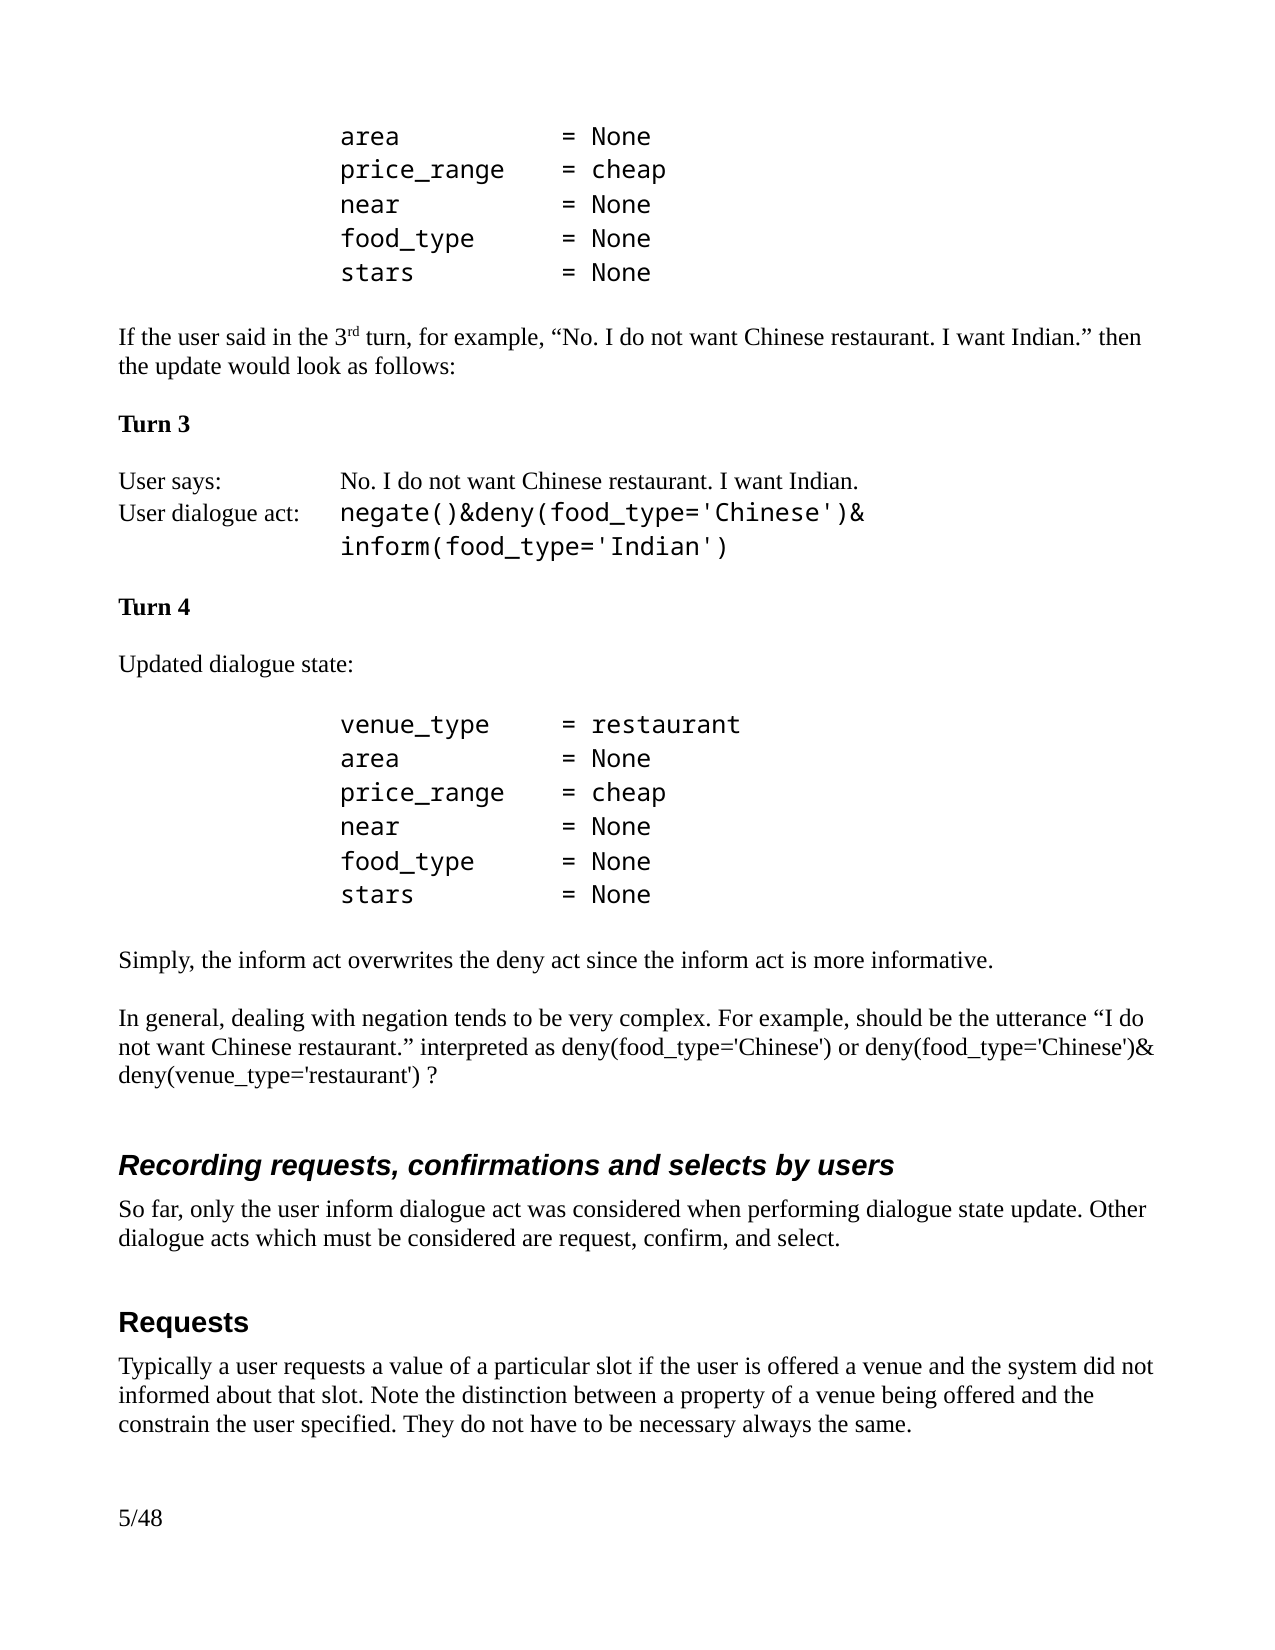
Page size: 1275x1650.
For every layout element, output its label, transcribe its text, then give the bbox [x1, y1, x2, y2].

text stars = None [118, 877, 1157, 911]
text area = None [118, 118, 1157, 152]
text food_type = None [118, 220, 1157, 254]
subtitle Requests [118, 1305, 1157, 1339]
subtitle Recording requests, confirmations and selects by users [118, 1148, 1157, 1182]
text Updated dialogue state: [118, 649, 1157, 678]
text User dialogue act: negate()&deny(food_type='Chinese')& [118, 495, 1157, 529]
text price_range = cheap [118, 775, 1157, 809]
text Typically a user requests a value of a particular slot if the user is offered a venue and the system did not informed about that slot. Note the distinction between a property of a venue being offered and the constrain the user specified. They do not have to be necessary always the same. [118, 1351, 1157, 1438]
text In general, dealing with negation tends to be very complex. For example, should be the utterance “I do not want Chinese restaurant.” interpreted as deny(food_type='Chinese') or deny(food_type='Chinese')& deny(venue_type='restaurant') ? [118, 1003, 1157, 1089]
text If the user said in the 3rd turn, for example, “No. I do not want Chinese restaurant. I want Indian.” then the update would look as follows: [118, 322, 1157, 380]
text Turn 4 [118, 592, 1157, 621]
text Turn 3 [118, 409, 1157, 437]
text So far, only the user inform dialogue act was considered when performing dialogue state update. Other dialogue acts which must be considered are request, confirm, and select. [118, 1194, 1157, 1252]
text near = None [118, 186, 1157, 220]
text price_range = cheap [118, 152, 1157, 186]
text User says: No. I do not want Chinese restaurant. I want Indian. [118, 466, 1157, 495]
text inform(food_type='Indian') [118, 529, 1157, 563]
text venue_type = restaurant [118, 707, 1157, 741]
text stars = None [118, 254, 1157, 288]
text food_type = None [118, 843, 1157, 877]
text Simply, the inform act overwrites the deny act since the inform act is more informative. [118, 945, 1157, 974]
text near = None [118, 809, 1157, 843]
text area = None [118, 741, 1157, 775]
